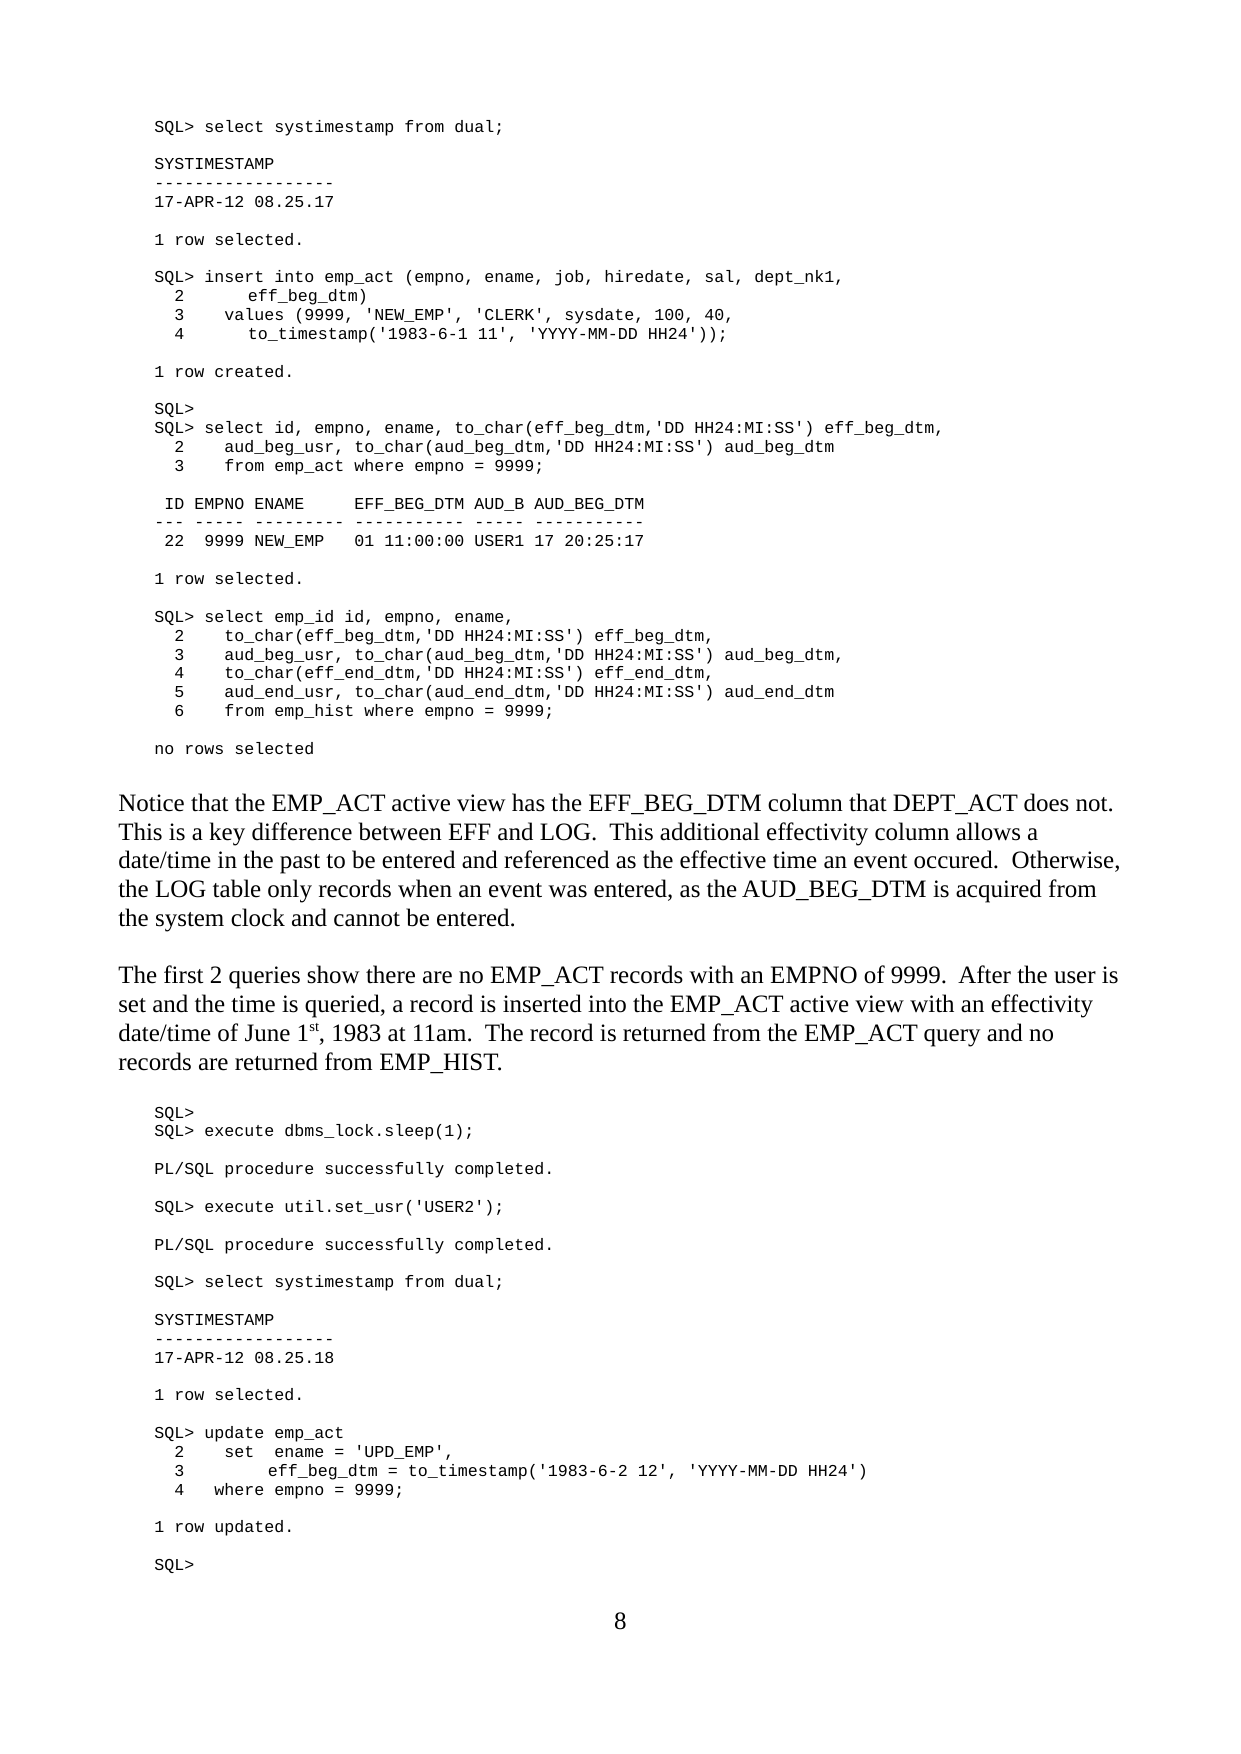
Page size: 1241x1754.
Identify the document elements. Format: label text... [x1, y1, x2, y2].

text SQL> execute dbms_lock.sleep(1); [154, 1123, 1086, 1142]
text ------------------ [154, 1330, 1086, 1349]
text SQL> select systimestamp from dual; [154, 1274, 1086, 1293]
text 6 from emp_hist where empno = 9999; [154, 703, 1086, 721]
text 1 row created. [154, 363, 1086, 382]
text 2 aud_beg_usr, to_char(aud_beg_dtm,'DD HH24:MI:SS') aud_beg_dtm [154, 439, 1086, 457]
text ------------------ [154, 175, 1086, 193]
text SQL> [154, 1557, 1086, 1576]
text 4 to_timestamp('1983-6-1 11', 'YYYY-MM-DD HH24')); [154, 326, 1086, 344]
text 17-APR-12 08.25.18 [154, 1349, 1086, 1368]
text SYSTIMESTAMP [154, 156, 1086, 175]
text no rows selected [154, 740, 1086, 759]
text 5 aud_end_usr, to_char(aud_end_dtm,'DD HH24:MI:SS') aud_end_dtm [154, 684, 1086, 703]
text SQL> [154, 1104, 1086, 1123]
text 1 row selected. [154, 231, 1086, 250]
text 3 eff_beg_dtm = to_timestamp('1983-6-2 12', 'YYYY-MM-DD HH24') [154, 1462, 1086, 1481]
text SQL> select emp_id id, empno, ename, [154, 608, 1086, 627]
text SYSTIMESTAMP [154, 1312, 1086, 1330]
text SQL> insert into emp_act (empno, ename, job, hiredate, sal, dept_nk1, [154, 269, 1086, 288]
text 1 row selected. [154, 571, 1086, 589]
text ID EMPNO ENAME EFF_BEG_DTM AUD_B AUD_BEG_DTM [154, 495, 1086, 514]
text 4 where empno = 9999; [154, 1481, 1086, 1500]
text Notice that the EMP_ACT active view has the EFF_BEG_DTM column that DEPT_ACT does not. This is a key difference between EFF and LOG. This additional effectivity column allows a date/time in the past to be entered and referenced as the effective time an event occured. Otherwise, the LOG table only records when an event was entered, as the AUD_BEG_DTM is acquired from the system clock and cannot be entered. [118, 788, 1122, 932]
text PL/SQL procedure successfully completed. [154, 1236, 1086, 1255]
text SQL> select id, empno, ename, to_char(eff_beg_dtm,'DD HH24:MI:SS') eff_beg_dtm, [154, 420, 1086, 439]
text PL/SQL procedure successfully completed. [154, 1161, 1086, 1179]
text 22 9999 NEW_EMP 01 11:00:00 USER1 17 20:25:17 [154, 533, 1086, 552]
text 17-APR-12 08.25.17 [154, 193, 1086, 212]
text 1 row updated. [154, 1519, 1086, 1538]
text 3 from emp_act where empno = 9999; [154, 457, 1086, 476]
text 3 aud_beg_usr, to_char(aud_beg_dtm,'DD HH24:MI:SS') aud_beg_dtm, [154, 646, 1086, 665]
text 4 to_char(eff_end_dtm,'DD HH24:MI:SS') eff_end_dtm, [154, 665, 1086, 684]
text 2 eff_beg_dtm) [154, 288, 1086, 307]
text SQL> update emp_act [154, 1425, 1086, 1443]
text SQL> [154, 401, 1086, 420]
text 2 to_char(eff_beg_dtm,'DD HH24:MI:SS') eff_beg_dtm, [154, 627, 1086, 646]
text The first 2 queries show there are no EMP_ACT records with an EMPNO of 9999. After the user is set and the time is queried, a record is inserted into the EMP_ACT active view with an effectivity date/time of June 1st, 1983 at 11am. The record is returned from the EMP_ACT query and no records are returned from EMP_HIST. [118, 960, 1122, 1075]
text SQL> select systimestamp from dual; [154, 118, 1086, 137]
text 3 values (9999, 'NEW_EMP', 'CLERK', sysdate, 100, 40, [154, 307, 1086, 326]
text 1 row selected. [154, 1387, 1086, 1406]
text SQL> execute util.set_usr('USER2'); [154, 1198, 1086, 1217]
text 2 set ename = 'UPD_EMP', [154, 1443, 1086, 1462]
text --- ----- --------- ----------- ----- ----------- [154, 514, 1086, 533]
